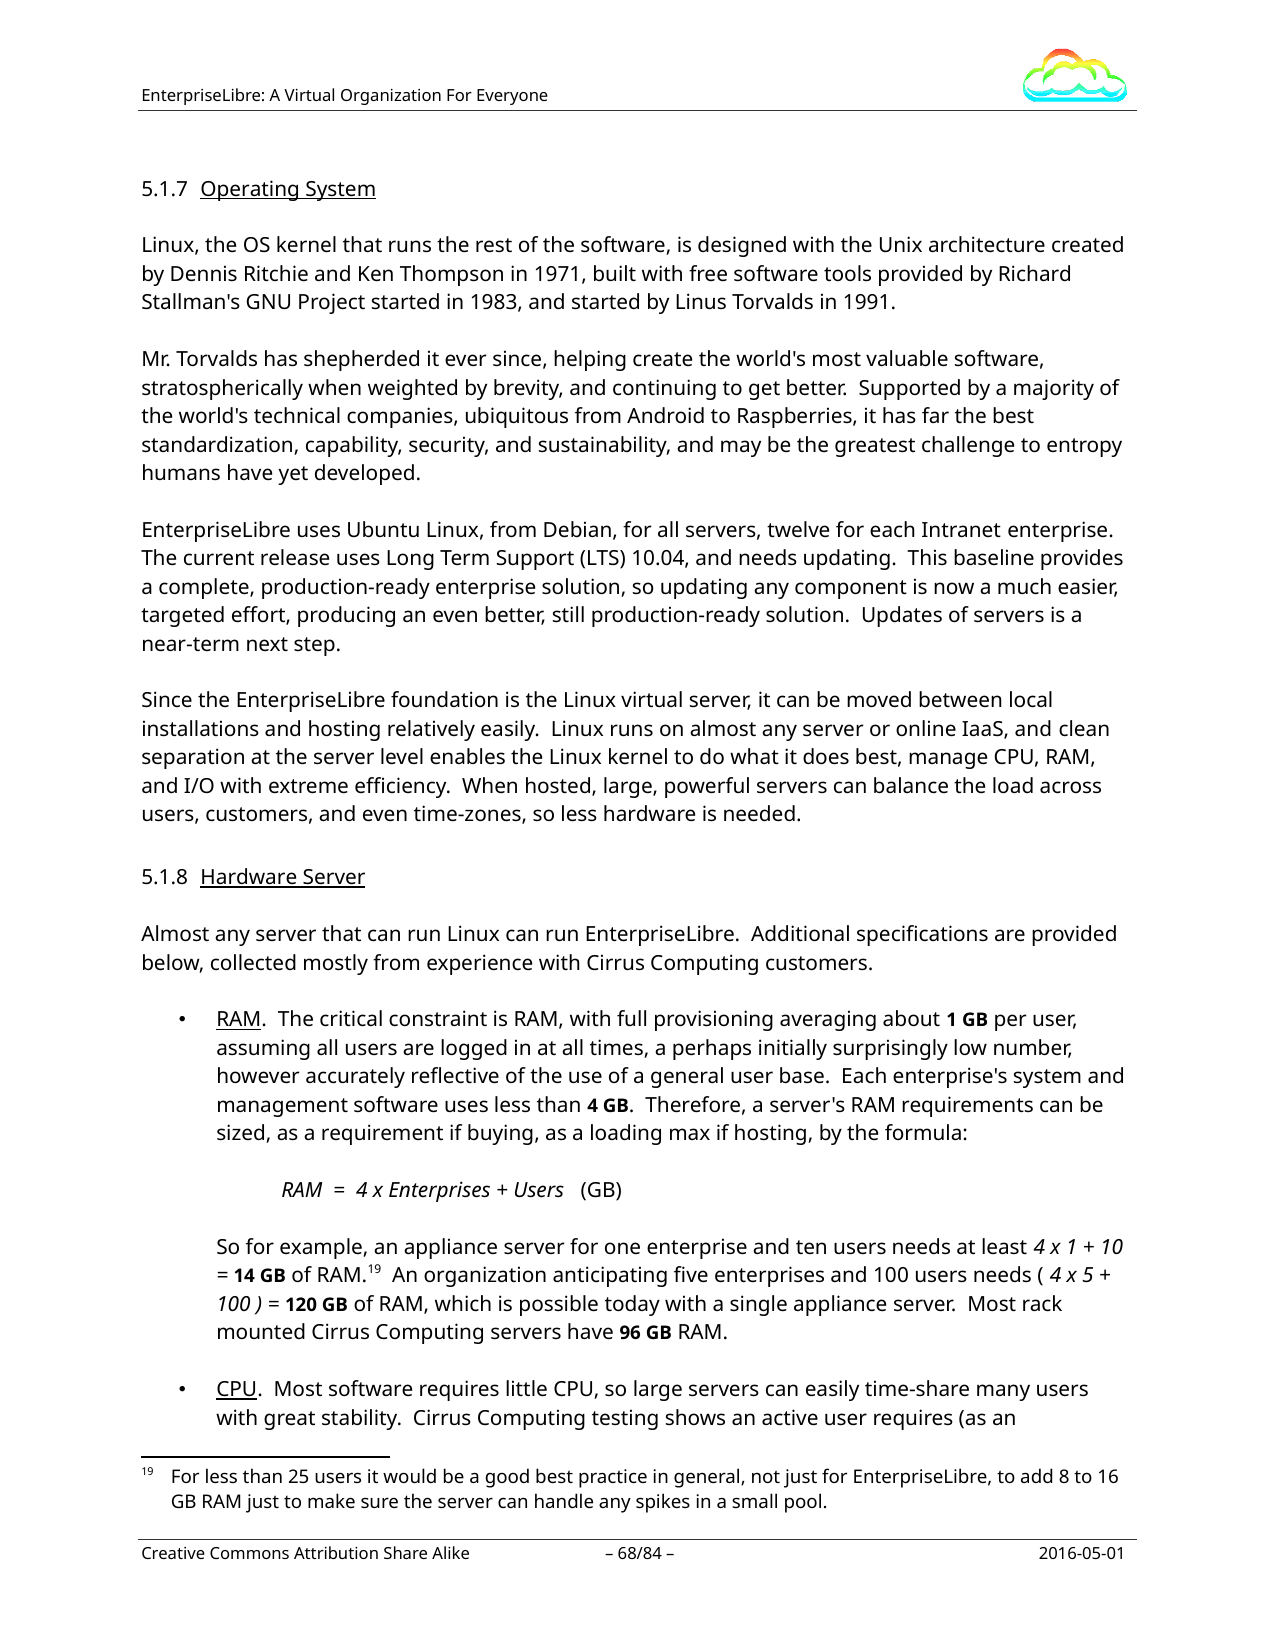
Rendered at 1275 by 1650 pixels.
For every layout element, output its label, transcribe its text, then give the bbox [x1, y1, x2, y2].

list For less than 25 users it would be a good best practice in general, not just for EnterpriseLibre, to add 8 to 16 GB RAM just to make sure the server can handle any spikes in a small pool. [141, 1463, 1134, 1514]
picture [1022, 47, 1128, 102]
text Since the EnterpriseLibre foundation is the Linux virtual server, it can be moved between local installations and hosting relatively easily. Linux runs on almost any server or online IaaS, and clean separation at the server level enables the Linux kernel to do what it does best, manage CPU, RAM, and I/O with extreme efficiency. When hosted, large, powerful servers can balance the load across users, customers, and even time-zones, so less hardware is needed. [141, 686, 1134, 828]
subtitle Hardware Server [141, 862, 1134, 891]
text Linux, the OS kernel that runs the rest of the software, is designed with the Unix architecture created by Dennis Ritchie and Ken Thompson in 1971, built with free software tools provided by Richard Stallman's GNU Project started in 1983, and started by Linus Torvalds in 1991. [141, 231, 1134, 316]
list CPU. Most software requires little CPU, so large servers can easily time-share many users with great stability. Cirrus Computing testing shows an active user requires (as an [178, 1374, 1134, 1431]
text Mr. Torvalds has shepherded it ever since, helping create the world's most valuable software, stratospherically when weighted by brevity, and continuing to get better. Supported by a majority of the world's technical companies, ubiquitous from Android to Raspberries, it has far the best standardization, capability, security, and sustainability, and may be the greatest challenge to entropy humans have yet developed. [141, 344, 1134, 487]
subtitle Operating System [141, 174, 1134, 202]
text EnterpriseLibre uses Ubuntu Linux, from Debian, for all servers, twelve for each Intranet enterprise. The current release uses Long Term Support (LTS) 10.04, and needs updating. This baseline provides a complete, production-ready enterprise solution, so updating any component is now a much easier, targeted effort, producing an even better, still production-ready solution. Updates of servers is a near-term next step. [141, 515, 1134, 657]
list RAM. The critical constraint is RAM, with full provisioning averaging about 1 GB per user, assuming all users are logged in at all times, a perhaps initially surprisingly low number, however accurately reflective of the use of a general user base. Each enterprise's system and management software uses less than 4 GB. Therefore, a server's RAM requirements can be sized, as a requirement if buying, as a loading max if hosting, by the formula: RAM = 4 x Enterprises + Users (GB) So for example, an appliance server for one enterprise and ten users needs at least 4 x 1 + 10 = 14 GB of RAM. An organization anticipating five enterprises and 100 users needs ( 4 x 5 + 100 ) = 120 GB of RAM, which is possible today with a single appliance server. Most rack mounted Cirrus Computing servers have 96 GB RAM. [178, 1004, 1134, 1346]
text Almost any server that can run Linux can run EnterpriseLibre. Additional specifications are provided below, collected mostly from experience with Cirrus Computing customers. [141, 919, 1134, 976]
